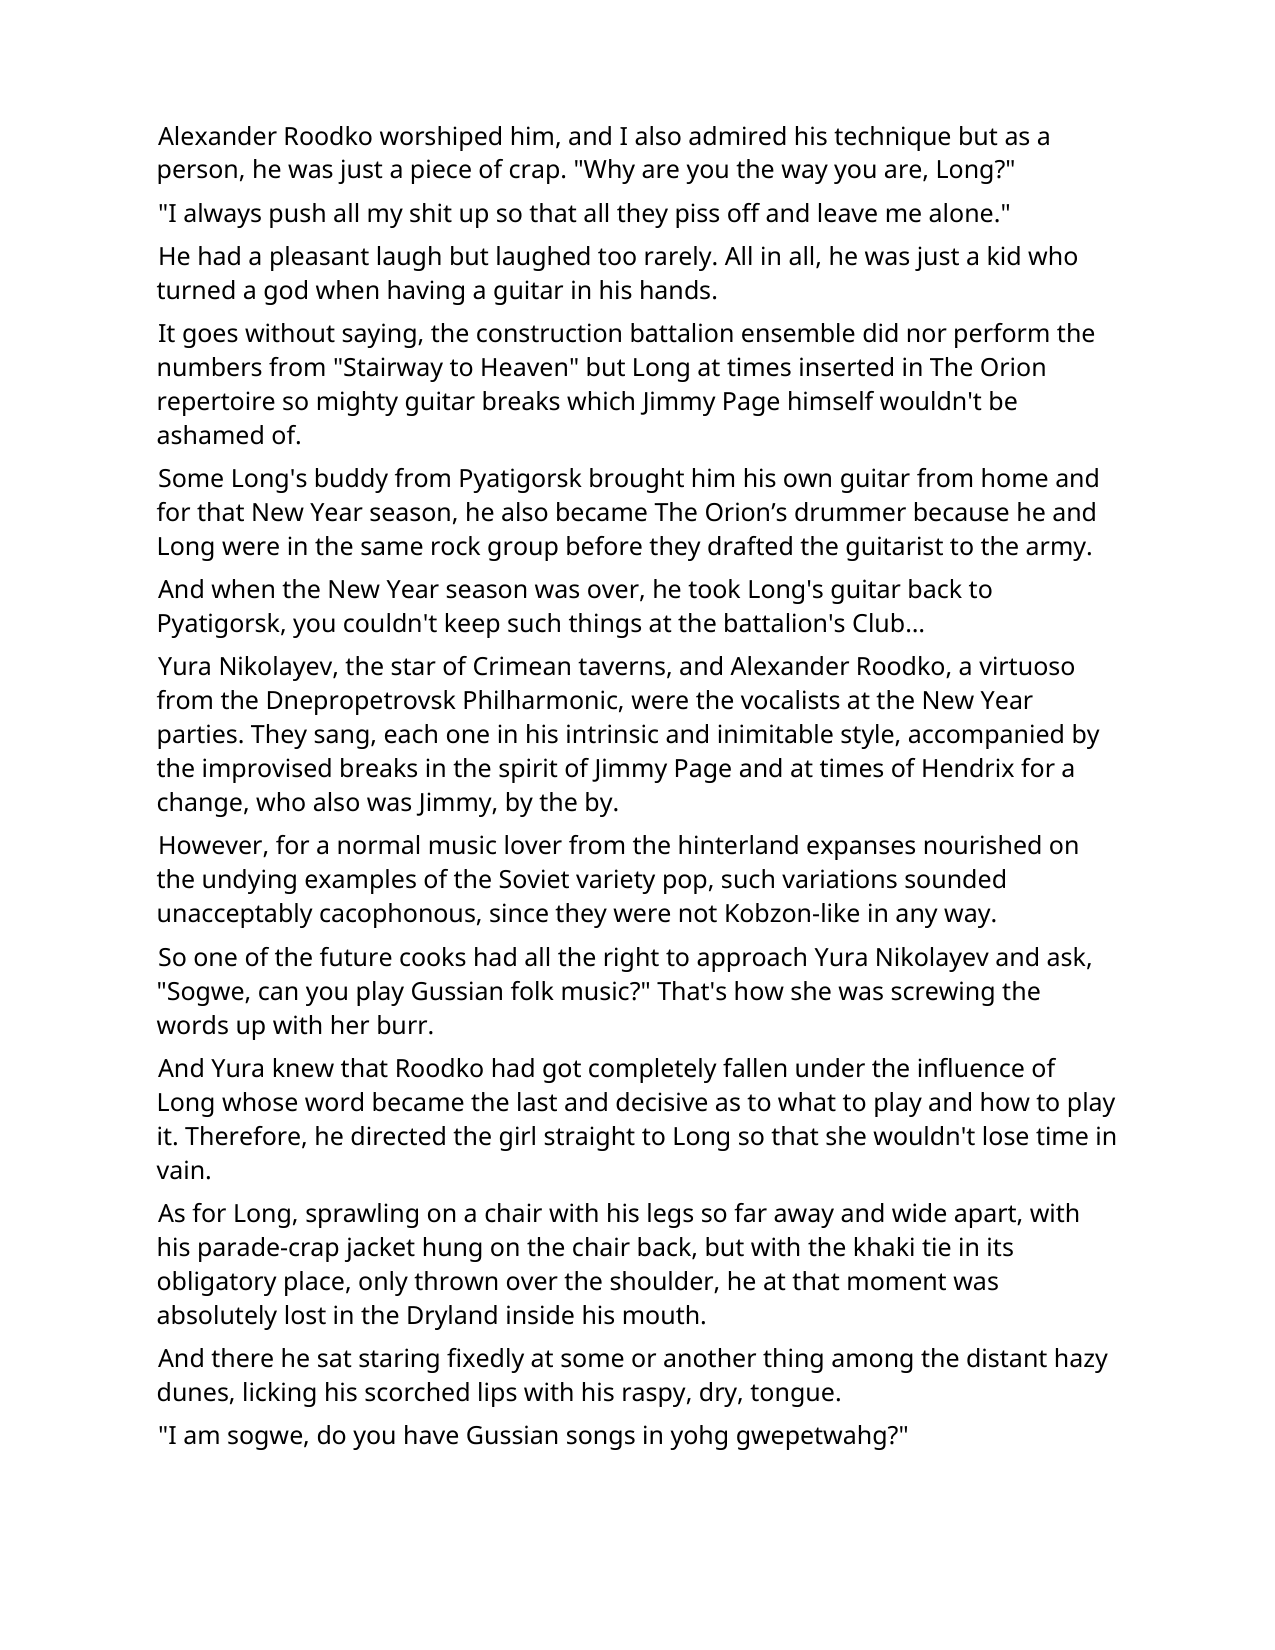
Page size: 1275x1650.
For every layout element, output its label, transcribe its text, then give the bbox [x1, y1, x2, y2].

text However, for a normal music lover from the hinterland expanses nourished on the undying examples of the Soviet variety pop, such variations sounded unacceptably cacophonous, since they were not Kobzon-like in any way. [156, 828, 1118, 930]
text Some Long's buddy from Pyatigorsk brought him his own guitar from home and for that New Year season, he also became The Orion’s drummer because he and Long were in the same rock group before they drafted the guitarist to the army. [156, 461, 1118, 563]
text As for Long, sprawling on a chair with his legs so far away and wide apart, with his parade-crap jacket hung on the chair back, but with the khaki tie in its obligatory place, only thrown over the shoulder, he at that moment was absolutely lost in the Dryland inside his mouth. [156, 1196, 1118, 1332]
text "I always push all my shit up so that all they piss off and leave me alone." [156, 195, 1118, 229]
text And Yura knew that Roodko had got completely fallen under the influence of Long whose word became the last and decisive as to what to play and how to play it. Therefore, he directed the girl straight to Long so that she wouldn't lose time in vain. [156, 1050, 1118, 1187]
text So one of the future cooks had all the right to approach Yura Nikolayev and ask, "Sogwe, can you play Gussian folk music?" That's how she was screwing the words up with her burr. [156, 939, 1118, 1041]
text Yura Nikolayev, the star of Crimean taverns, and Alexander Roodko, a virtuoso from the Dnepropetrovsk Philharmonic, were the vocalists at the New Year parties. They sang, each one in his intrinsic and inimitable style, accompanied by the improvised breaks in the spirit of Jimmy Page and at times of Hendrix for a change, who also was Jimmy, by the by. [156, 649, 1118, 819]
text He had a pleasant laugh but laughed too rarely. All in all, he was just a kid who turned a god when having a guitar in his hands. [156, 238, 1118, 306]
text And when the New Year season was over, he took Long's guitar back to Pyatigorsk, you couldn't keep such things at the battalion's Club… [156, 572, 1118, 640]
text "I am sogwe, do you have Gussian songs in yohg gwepetwahg?" [156, 1418, 1118, 1452]
text It goes without saying, the construction battalion ensemble did nor perform the numbers from "Stairway to Heaven" but Long at times inserted in The Orion repertoire so mighty guitar breaks which Jimmy Page himself wouldn't be ashamed of. [156, 315, 1118, 452]
text And there he sat staring fixedly at some or another thing among the distant hazy dunes, licking his scorched lips with his raspy, dry, tongue. [156, 1341, 1118, 1409]
text Alexander Roodko worshiped him, and I also admired his technique but as a person, he was just a piece of crap. "Why are you the way you are, Long?" [156, 118, 1118, 186]
